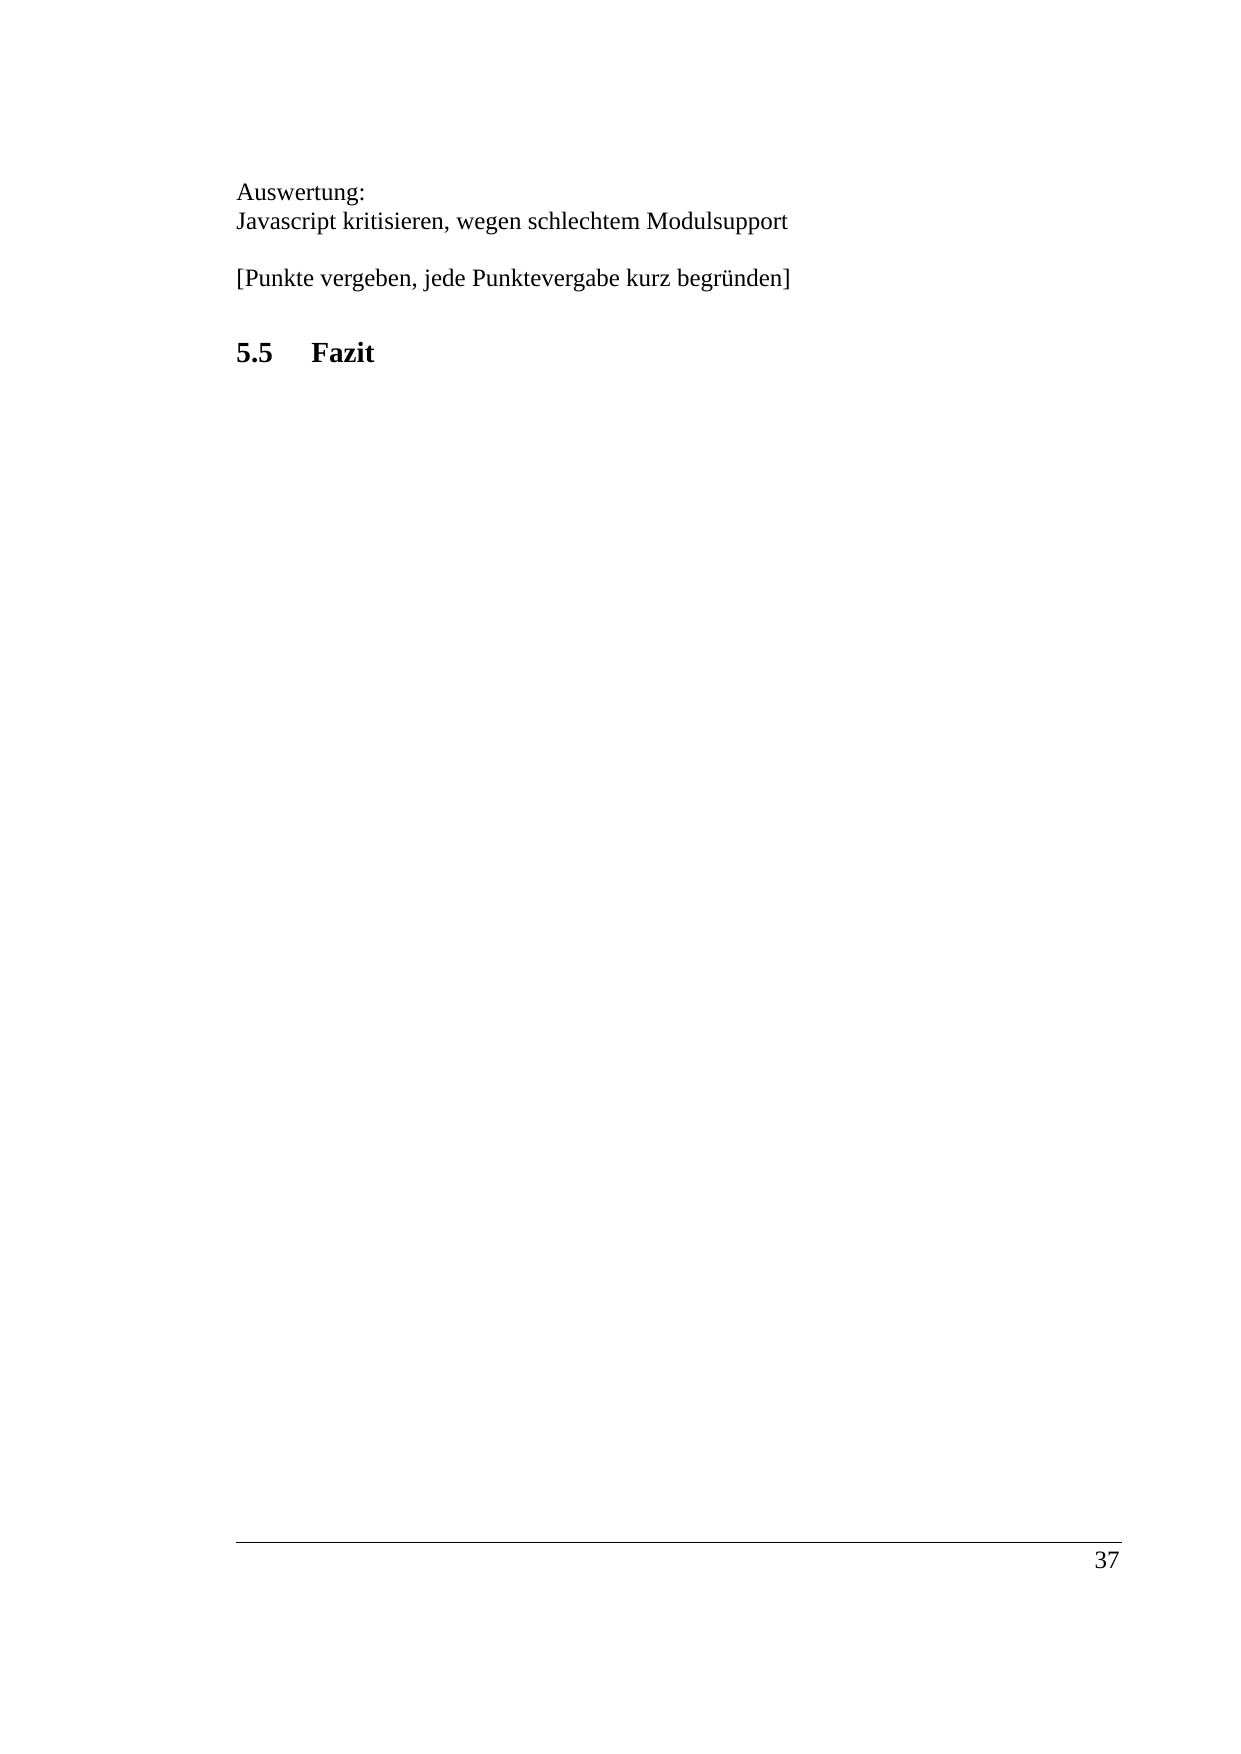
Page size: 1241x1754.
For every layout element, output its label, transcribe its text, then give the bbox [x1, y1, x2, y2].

text [Punkte vergeben, jede Punktevergabe kurz begründen] [236, 263, 1122, 292]
text Javascript kritisieren, wegen schlechtem Modulsupport [236, 206, 1122, 235]
text Auswertung: [236, 177, 1122, 206]
subtitle Fazit [236, 336, 1122, 369]
